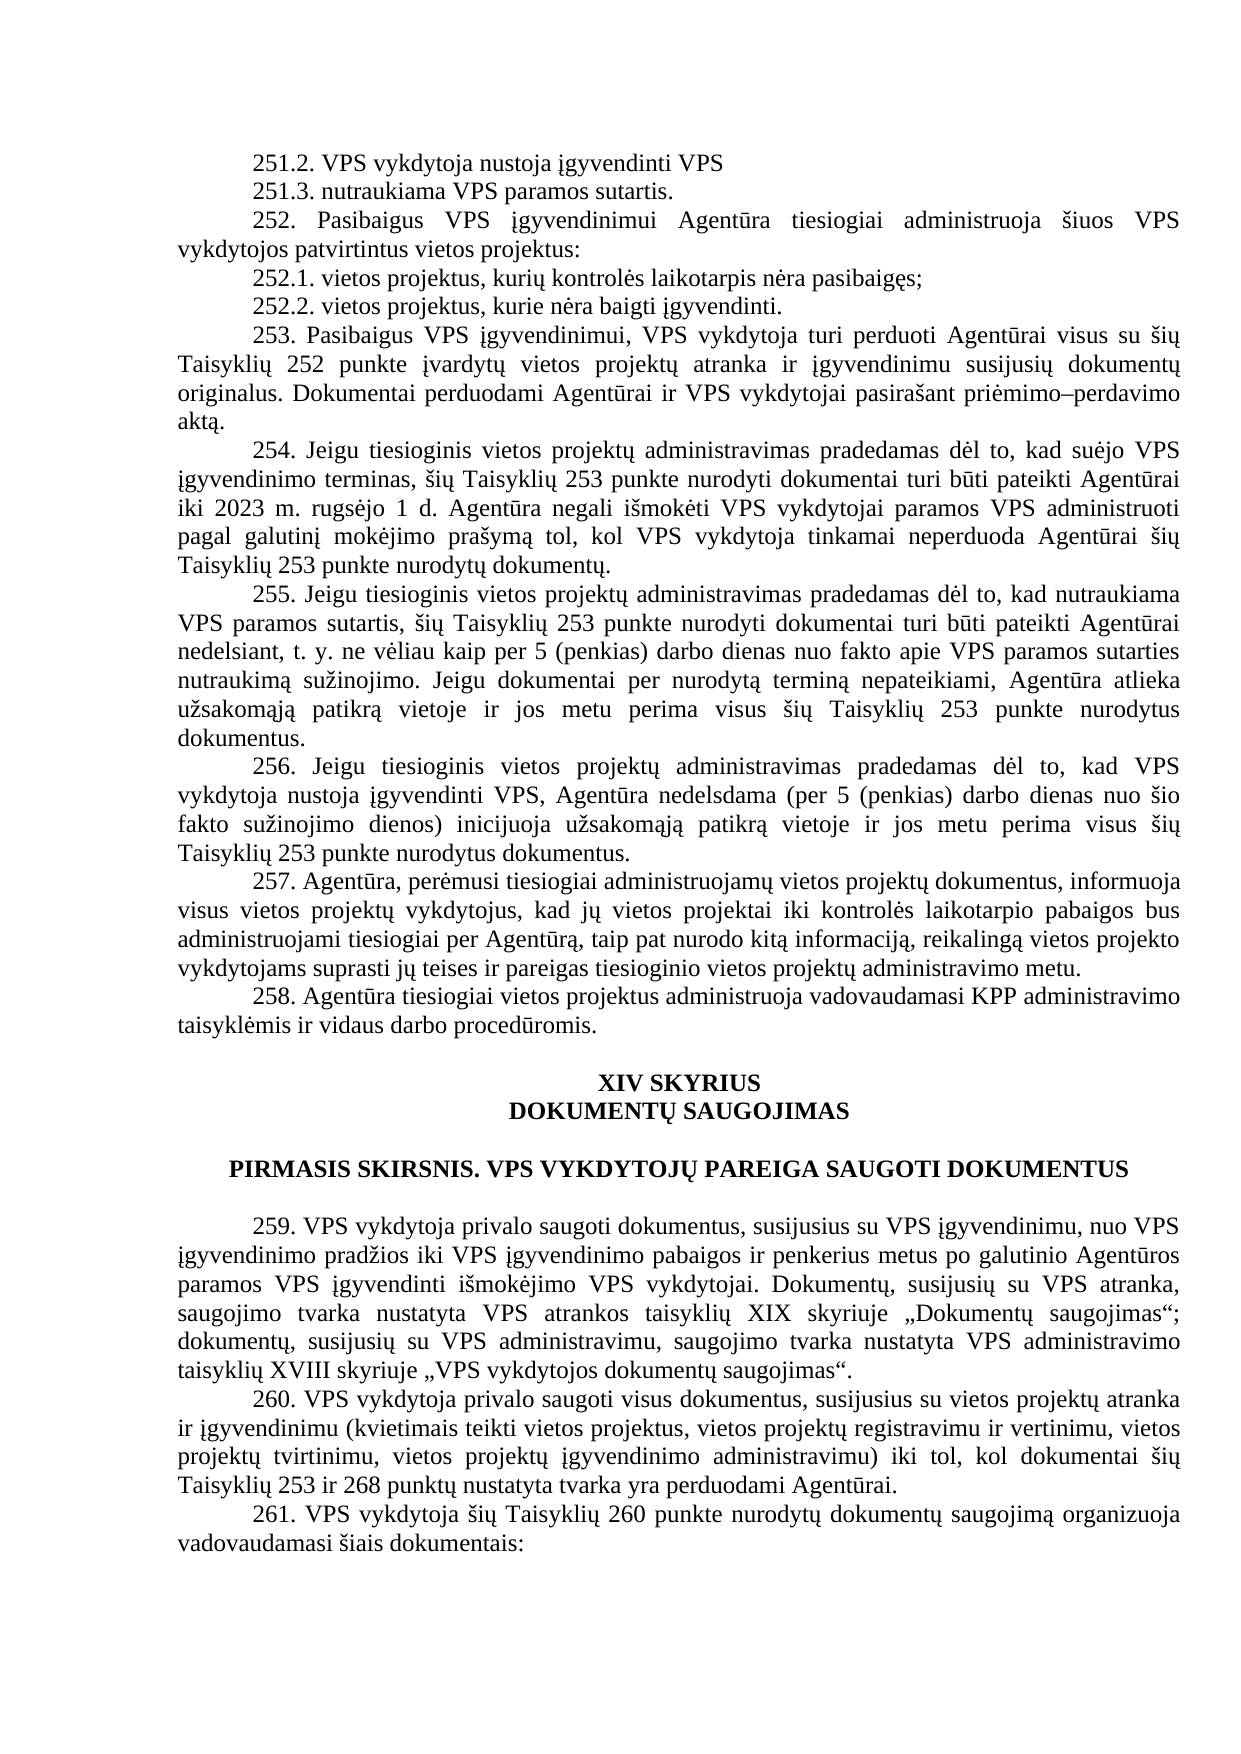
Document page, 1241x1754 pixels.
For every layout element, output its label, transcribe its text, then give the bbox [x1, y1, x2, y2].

text 258. Agentūra tiesiogiai vietos projektus administruoja vadovaudamasi KPP administravimo taisyklėmis ir vidaus darbo procedūromis. [177, 981, 1181, 1039]
text 261. VPS vykdytoja šių Taisyklių 260 punkte nurodytų dokumentų saugojimą organizuoja vadovaudamasi šiais dokumentais: [177, 1499, 1181, 1556]
text 254. Jeigu tiesioginis vietos projektų administravimas pradedamas dėl to, kad suėjo VPS įgyvendinimo terminas, šių Taisyklių 253 punkte nurodyti dokumentai turi būti pateikti Agentūrai iki 2023 m. rugsėjo 1 d. Agentūra negali išmokėti VPS vykdytojai paramos VPS administruoti pagal galutinį mokėjimo prašymą tol, kol VPS vykdytoja tinkamai neperduoda Agentūrai šių Taisyklių 253 punkte nurodytų dokumentų. [177, 435, 1181, 579]
text 252. Pasibaigus VPS įgyvendinimui Agentūra tiesiogiai administruoja šiuos VPS vykdytojos patvirtintus vietos projektus: [177, 205, 1181, 263]
text 251.2. VPS vykdytoja nustoja įgyvendinti VPS [177, 148, 1181, 176]
text DOKUMENTŲ SAUGOJIMAS [177, 1096, 1181, 1125]
text 256. Jeigu tiesioginis vietos projektų administravimas pradedamas dėl to, kad VPS vykdytoja nustoja įgyvendinti VPS, Agentūra nedelsdama (per 5 (penkias) darbo dienas nuo šio fakto sužinojimo dienos) inicijuoja užsakomąją patikrą vietoje ir jos metu perima visus šių Taisyklių 253 punkte nurodytus dokumentus. [177, 751, 1181, 866]
text 259. VPS vykdytoja privalo saugoti dokumentus, susijusius su VPS įgyvendinimu, nuo VPS įgyvendinimo pradžios iki VPS įgyvendinimo pabaigos ir penkerius metus po galutinio Agentūros paramos VPS įgyvendinti išmokėjimo VPS vykdytojai. Dokumentų, susijusių su VPS atranka, saugojimo tvarka nustatyta VPS atrankos taisyklių XIX skyriuje „Dokumentų saugojimas“; dokumentų, susijusių su VPS administravimu, saugojimo tvarka nustatyta VPS administravimo taisyklių XVIII skyriuje „VPS vykdytojos dokumentų saugojimas“. [177, 1211, 1181, 1384]
text 255. Jeigu tiesioginis vietos projektų administravimas pradedamas dėl to, kad nutraukiama VPS paramos sutartis, šių Taisyklių 253 punkte nurodyti dokumentai turi būti pateikti Agentūrai nedelsiant, t. y. ne vėliau kaip per 5 (penkias) darbo dienas nuo fakto apie VPS paramos sutarties nutraukimą sužinojimo. Jeigu dokumentai per nurodytą terminą nepateikiami, Agentūra atlieka užsakomąją patikrą vietoje ir jos metu perima visus šių Taisyklių 253 punkte nurodytus dokumentus. [177, 579, 1181, 751]
text 252.2. vietos projektus, kurie nėra baigti įgyvendinti. [177, 291, 1181, 320]
text 252.1. vietos projektus, kurių kontrolės laikotarpis nėra pasibaigęs; [177, 263, 1181, 291]
text 253. Pasibaigus VPS įgyvendinimui, VPS vykdytoja turi perduoti Agentūrai visus su šių Taisyklių 252 punkte įvardytų vietos projektų atranka ir įgyvendinimu susijusių dokumentų originalus. Dokumentai perduodami Agentūrai ir VPS vykdytojai pasirašant priėmimo–perdavimo aktą. [177, 320, 1181, 435]
text 257. Agentūra, perėmusi tiesiogiai administruojamų vietos projektų dokumentus, informuoja visus vietos projektų vykdytojus, kad jų vietos projektai iki kontrolės laikotarpio pabaigos bus administruojami tiesiogiai per Agentūrą, taip pat nurodo kitą informaciją, reikalingą vietos projekto vykdytojams suprasti jų teises ir pareigas tiesioginio vietos projektų administravimo metu. [177, 866, 1181, 981]
text PIRMASIS SKIRSNIS. VPS VYKDYTOJŲ PAREIGA SAUGOTI DOKUMENTUS [177, 1154, 1181, 1183]
text 260. VPS vykdytoja privalo saugoti visus dokumentus, susijusius su vietos projektų atranka ir įgyvendinimu (kvietimais teikti vietos projektus, vietos projektų registravimu ir vertinimu, vietos projektų tvirtinimu, vietos projektų įgyvendinimo administravimu) iki tol, kol dokumentai šių Taisyklių 253 ir 268 punktų nustatyta tvarka yra perduodami Agentūrai. [177, 1384, 1181, 1499]
text 251.3. nutraukiama VPS paramos sutartis. [177, 176, 1181, 205]
text XIV SKYRIUS [177, 1068, 1181, 1096]
